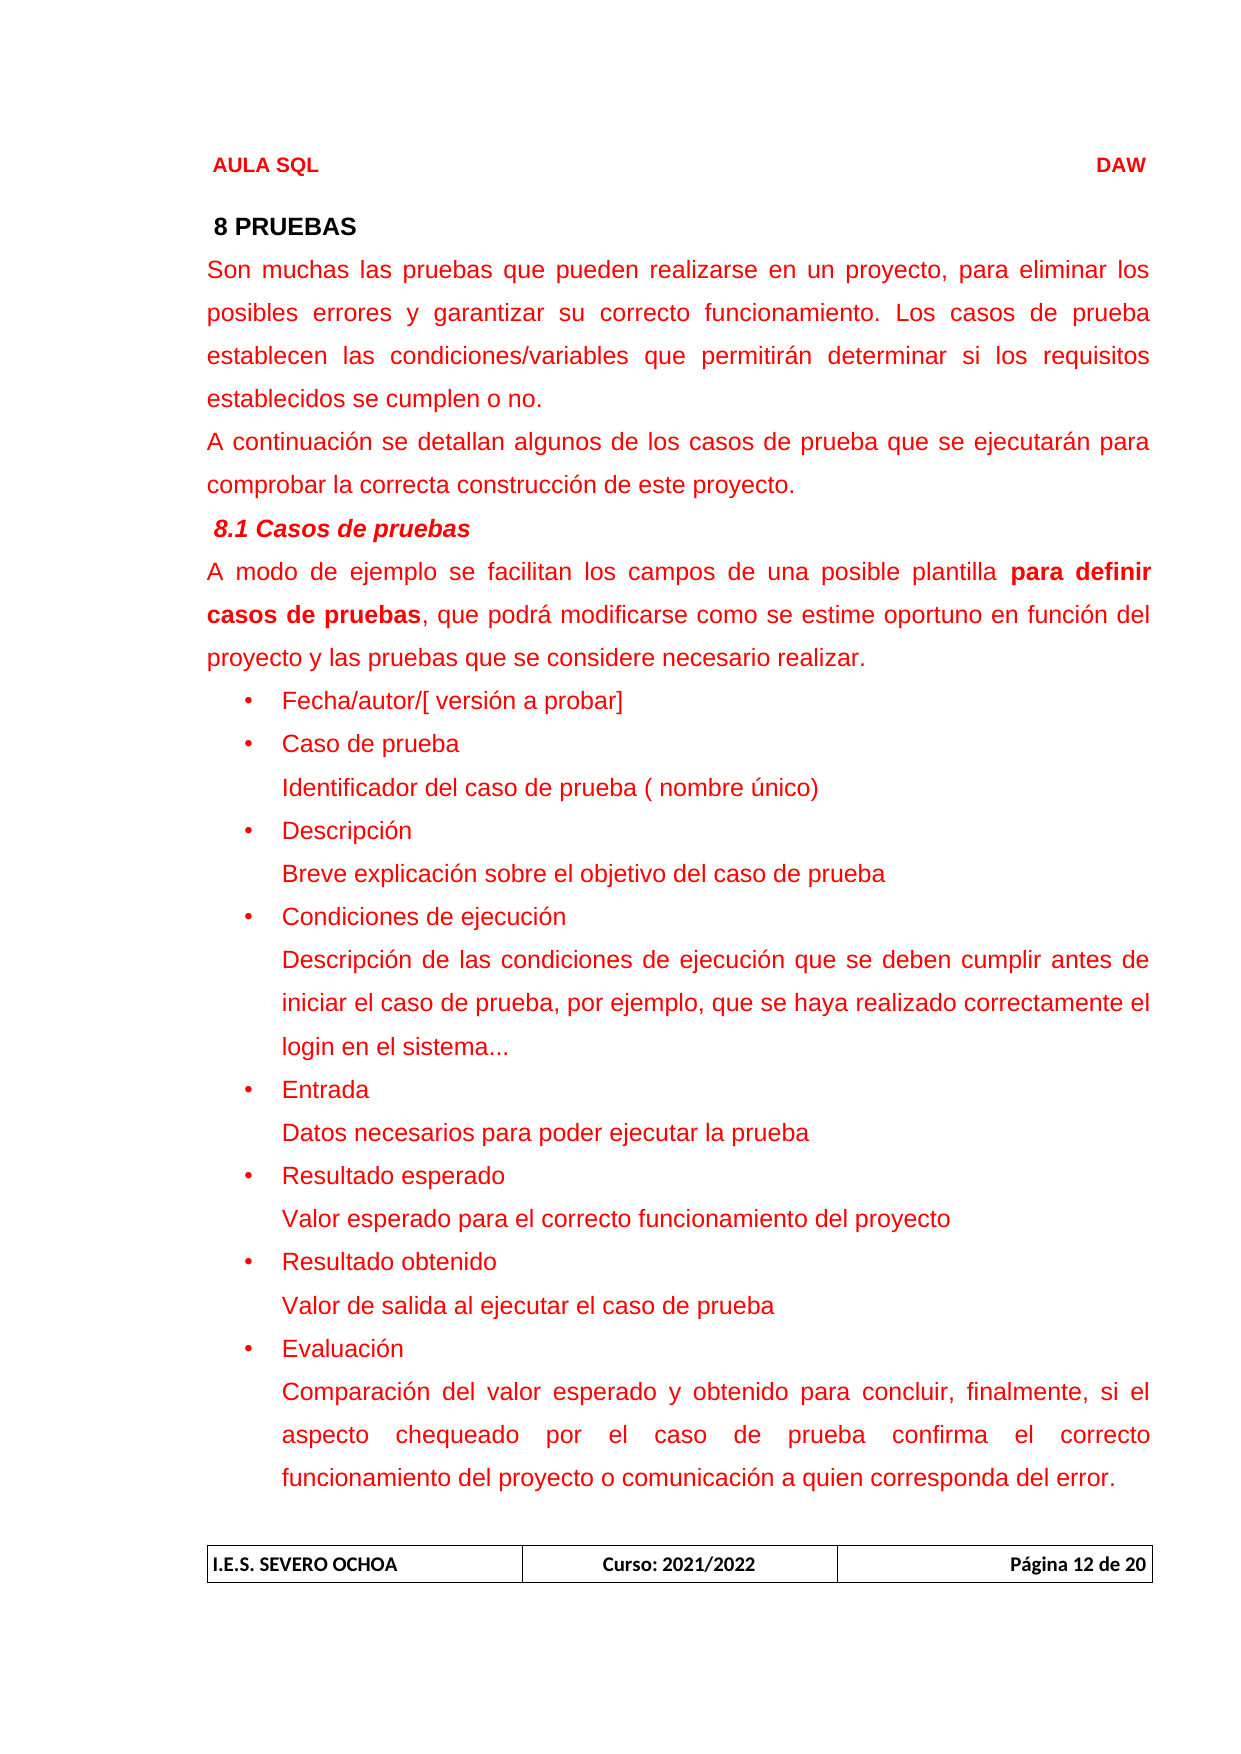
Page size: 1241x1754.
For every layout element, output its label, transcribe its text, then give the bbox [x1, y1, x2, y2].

list Descripción [244, 816, 1152, 844]
list Breve explicación sobre el objetivo del caso de prueba [244, 859, 1152, 888]
list Valor de salida al ejecutar el caso de prueba [244, 1291, 1152, 1319]
text Son muchas las pruebas que pueden realizarse en un proyecto, para eliminar los posibles errores y garantizar su correcto funcionamiento. Los casos de prueba establecen las condiciones/variables que permitirán determinar si los requisitos establecidos se cumplen o no. [207, 255, 1152, 413]
list Descripción de las condiciones de ejecución que se deben cumplir antes de iniciar el caso de prueba, por ejemplo, que se haya realizado correctamente el login en el sistema... [244, 945, 1152, 1060]
list Entrada [244, 1075, 1152, 1103]
subtitle PRUEBAS [207, 212, 1152, 241]
list Condiciones de ejecución [244, 902, 1152, 931]
list Resultado esperado [244, 1161, 1152, 1190]
list Caso de prueba [244, 729, 1152, 758]
list Resultado obtenido [244, 1247, 1152, 1276]
list Identificador del caso de prueba ( nombre único) [244, 773, 1152, 801]
list Fecha/autor/[ versión a probar] [244, 686, 1152, 715]
text A continuación se detallan algunos de los casos de prueba que se ejecutarán para comprobar la correcta construcción de este proyecto. [207, 427, 1152, 499]
list Evaluación [244, 1334, 1152, 1363]
list Valor esperado para el correcto funcionamiento del proyecto [244, 1204, 1152, 1233]
subtitle Casos de pruebas [207, 514, 1152, 542]
list Comparación del valor esperado y obtenido para concluir, finalmente, si el aspecto chequeado por el caso de prueba confirma el correcto funcionamiento del proyecto o comunicación a quien corresponda del error. [244, 1377, 1152, 1492]
text A modo de ejemplo se facilitan los campos de una posible plantilla para definir casos de pruebas, que podrá modificarse como se estime oportuno en función del proyecto y las pruebas que se considere necesario realizar. [207, 557, 1152, 672]
list Datos necesarios para poder ejecutar la prueba [244, 1118, 1152, 1147]
